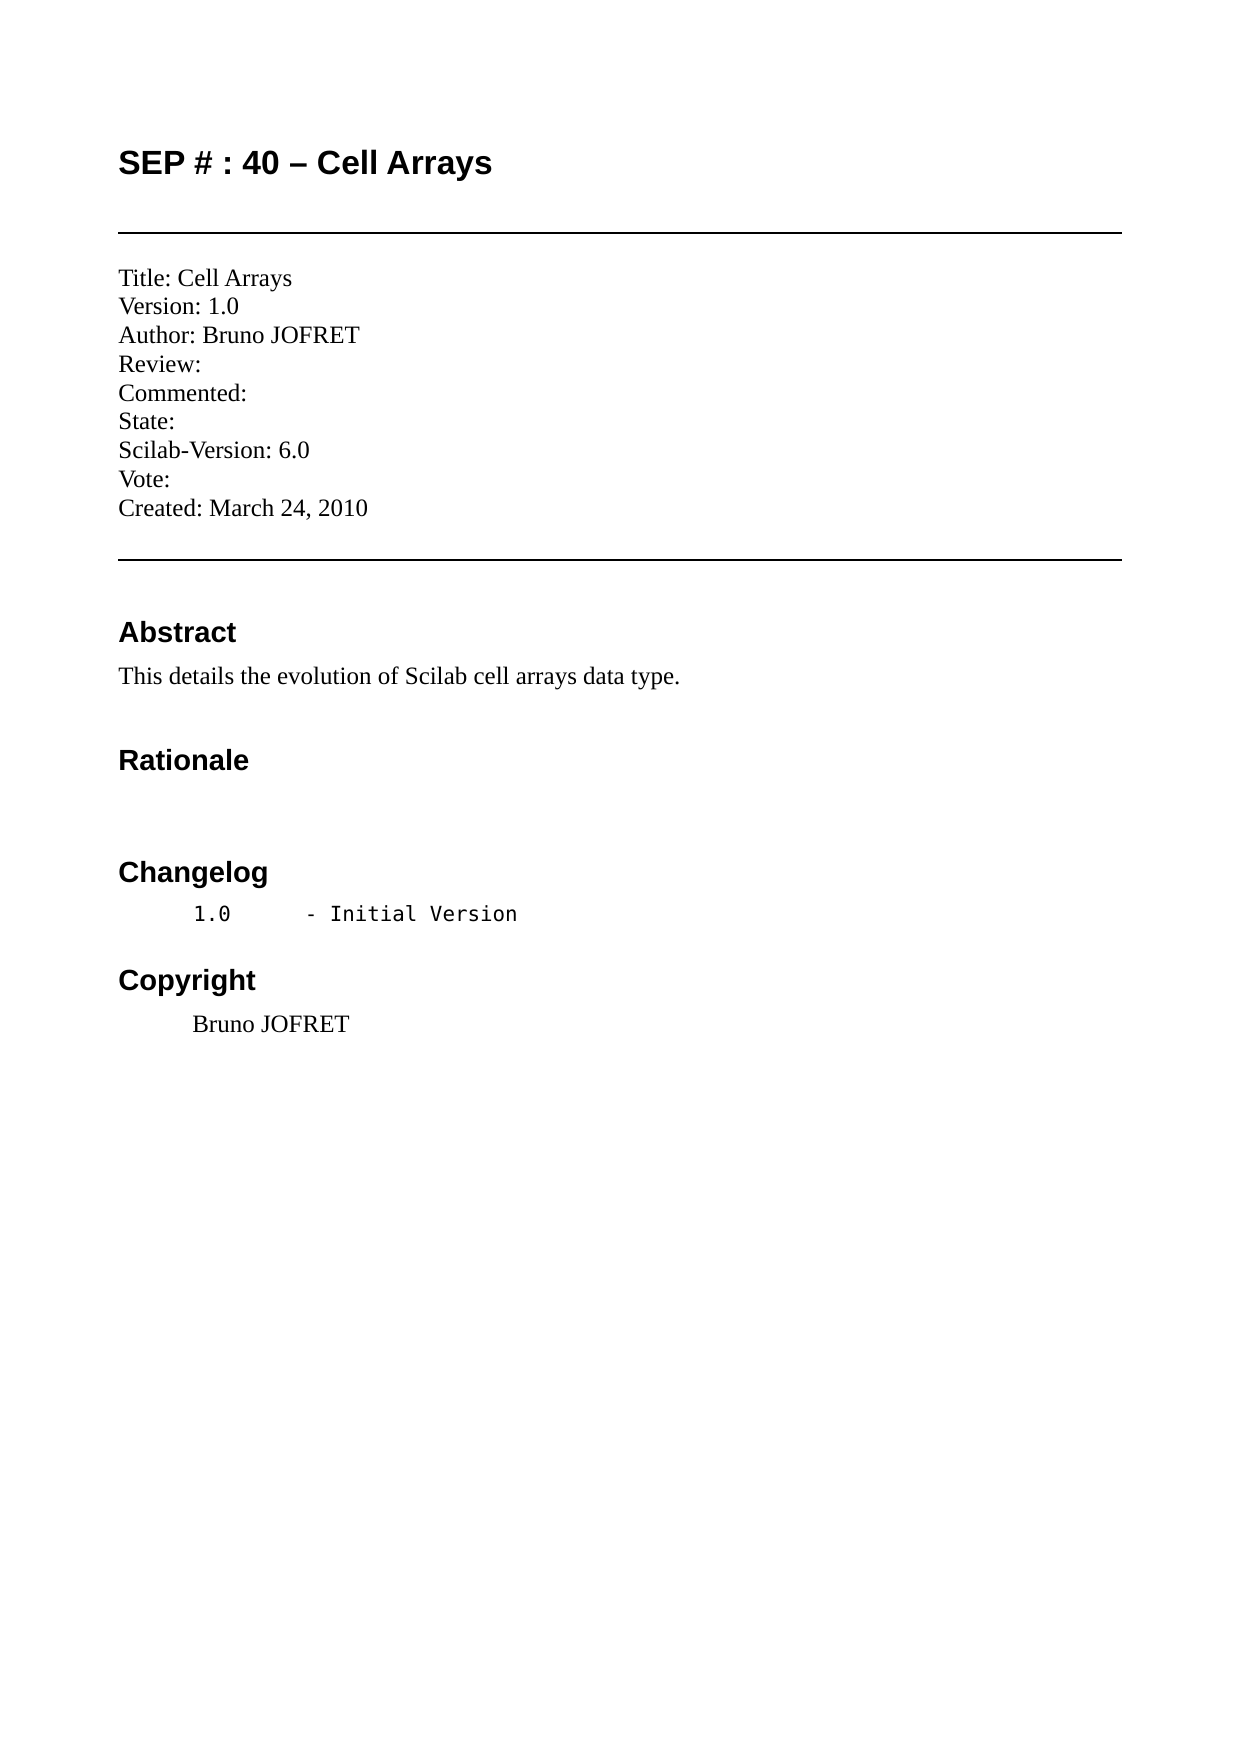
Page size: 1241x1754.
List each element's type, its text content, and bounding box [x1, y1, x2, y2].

text Vote: [118, 464, 1122, 493]
text This details the evolution of Scilab cell arrays data type. [118, 661, 1122, 689]
text Bruno JOFRET [118, 1009, 1122, 1038]
subtitle Abstract [118, 615, 1122, 648]
subtitle Copyright [118, 963, 1122, 997]
subtitle Changelog [118, 856, 1122, 889]
text Review: [118, 349, 1122, 378]
subtitle SEP # : 40 – Cell Arrays [118, 143, 1122, 182]
text State: [118, 406, 1122, 435]
text Created: March 24, 2010 [118, 493, 1122, 521]
text Title: Cell Arrays [118, 263, 1122, 291]
text Author: Bruno JOFRET [118, 320, 1122, 349]
text Version: 1.0 [118, 291, 1122, 320]
subtitle Rationale [118, 743, 1122, 777]
list - Initial Version [193, 902, 1122, 926]
text Commented: [118, 378, 1122, 406]
text Scilab-Version: 6.0 [118, 435, 1122, 464]
